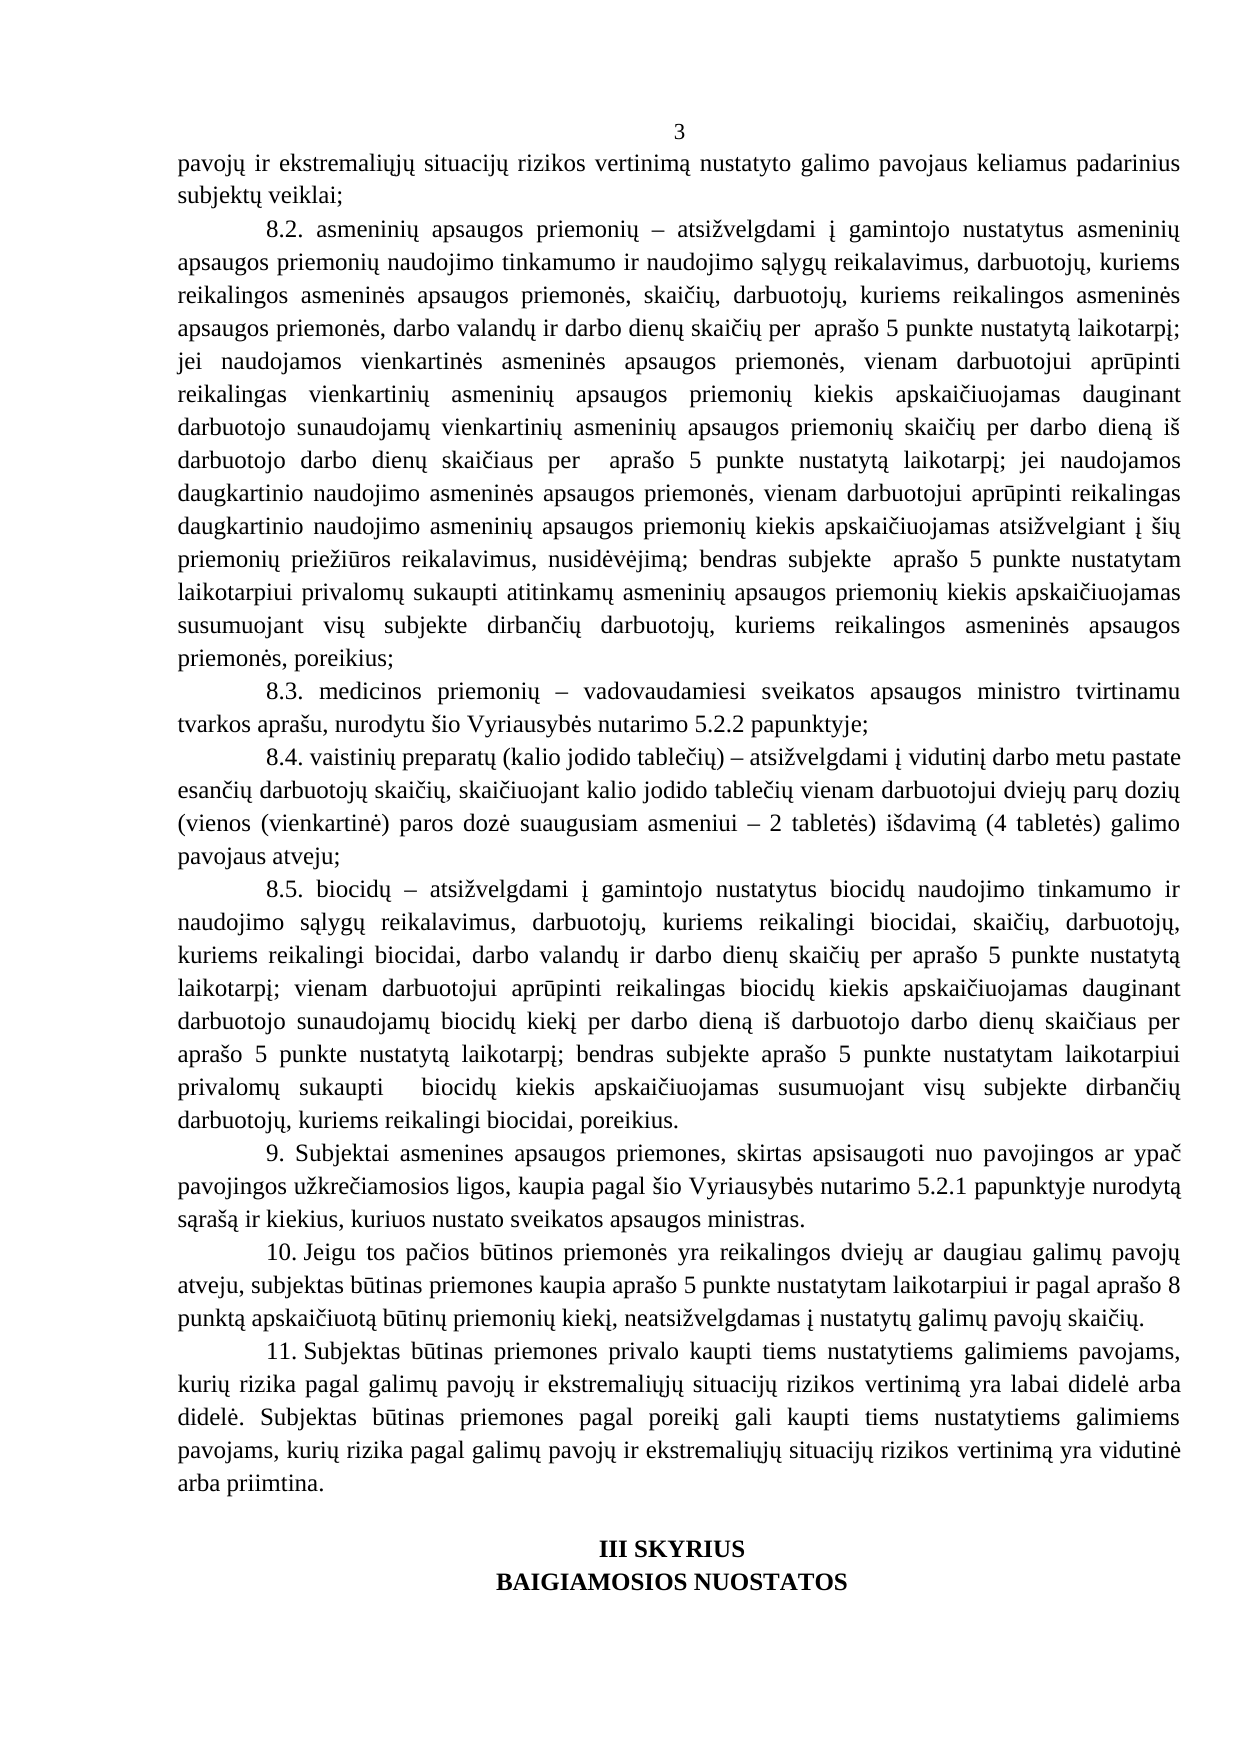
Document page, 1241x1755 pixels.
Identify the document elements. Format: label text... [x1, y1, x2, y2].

text pavojų ir ekstremaliųjų situacijų rizikos vertinimą nustatyto galimo pavojaus keliamus padarinius subjektų veiklai; [177, 148, 1181, 209]
text 10. Jeigu tos pačios būtinos priemonės yra reikalingos dviejų ar daugiau galimų pavojų atveju, subjektas būtinas priemones kaupia aprašo 5 punkte nustatytam laikotarpiui ir pagal aprašo 8 punktą apskaičiuotą būtinų priemonių kiekį, neatsižvelgdamas į nustatytų galimų pavojų skaičių. [177, 1237, 1181, 1332]
text 11. Subjektas būtinas priemones privalo kaupti tiems nustatytiems galimiems pavojams, kurių rizika pagal galimų pavojų ir ekstremaliųjų situacijų rizikos vertinimą yra labai didelė arba didelė. Subjektas būtinas priemones pagal poreikį gali kaupti tiems nustatytiems galimiems pavojams, kurių rizika pagal galimų pavojų ir ekstremaliųjų situacijų rizikos vertinimą yra vidutinė arba priimtina. [177, 1336, 1181, 1497]
text 8.4. vaistinių preparatų (kalio jodido tablečių) – atsižvelgdami į vidutinį darbo metu pastate esančių darbuotojų skaičių, skaičiuojant kalio jodido tablečių vienam darbuotojui dviejų parų dozių (vienos (vienkartinė) paros dozė suaugusiam asmeniui – 2 tabletės) išdavimą (4 tabletės) galimo pavojaus atveju; [177, 742, 1181, 870]
text 8.2. asmeninių apsaugos priemonių – atsižvelgdami į gamintojo nustatytus asmeninių apsaugos priemonių naudojimo tinkamumo ir naudojimo sąlygų reikalavimus, darbuotojų, kuriems reikalingos asmeninės apsaugos priemonės, skaičių, darbuotojų, kuriems reikalingos asmeninės apsaugos priemonės, darbo valandų ir darbo dienų skaičių per aprašo 5 punkte nustatytą laikotarpį; jei naudojamos vienkartinės asmeninės apsaugos priemonės, vienam darbuotojui aprūpinti reikalingas vienkartinių asmeninių apsaugos priemonių kiekis apskaičiuojamas dauginant darbuotojo sunaudojamų vienkartinių asmeninių apsaugos priemonių skaičių per darbo dieną iš darbuotojo darbo dienų skaičiaus per aprašo 5 punkte nustatytą laikotarpį; jei naudojamos daugkartinio naudojimo asmeninės apsaugos priemonės, vienam darbuotojui aprūpinti reikalingas daugkartinio naudojimo asmeninių apsaugos priemonių kiekis apskaičiuojamas atsižvelgiant į šių priemonių priežiūros reikalavimus, nusidėvėjimą; bendras subjekte aprašo 5 punkte nustatytam laikotarpiui privalomų sukaupti atitinkamų asmeninių apsaugos priemonių kiekis apskaičiuojamas susumuojant visų subjekte dirbančių darbuotojų, kuriems reikalingos asmeninės apsaugos priemonės, poreikius; [177, 214, 1181, 672]
text 8.5. biocidų – atsižvelgdami į gamintojo nustatytus biocidų naudojimo tinkamumo ir naudojimo sąlygų reikalavimus, darbuotojų, kuriems reikalingi biocidai, skaičių, darbuotojų, kuriems reikalingi biocidai, darbo valandų ir darbo dienų skaičių per aprašo 5 punkte nustatytą laikotarpį; vienam darbuotojui aprūpinti reikalingas biocidų kiekis apskaičiuojamas dauginant darbuotojo sunaudojamų biocidų kiekį per darbo dieną iš darbuotojo darbo dienų skaičiaus per aprašo 5 punkte nustatytą laikotarpį; bendras subjekte aprašo 5 punkte nustatytam laikotarpiui privalomų sukaupti biocidų kiekis apskaičiuojamas susumuojant visų subjekte dirbančių darbuotojų, kuriems reikalingi biocidai, poreikius. [177, 874, 1181, 1134]
text 9. Subjektai asmenines apsaugos priemones, skirtas apsisaugoti nuo pavojingos ar ypač pavojingos užkrečiamosios ligos, kaupia pagal šio Vyriausybės nutarimo 5.2.1 papunktyje nurodytą sąrašą ir kiekius, kuriuos nustato sveikatos apsaugos ministras. [177, 1138, 1181, 1233]
text III SKYRIUS [162, 1534, 1181, 1563]
text BAIGIAMOSIOS NUOSTATOS [162, 1567, 1181, 1596]
text 8.3. medicinos priemonių – vadovaudamiesi sveikatos apsaugos ministro tvirtinamu tvarkos aprašu, nurodytu šio Vyriausybės nutarimo 5.2.2 papunktyje; [177, 676, 1181, 738]
